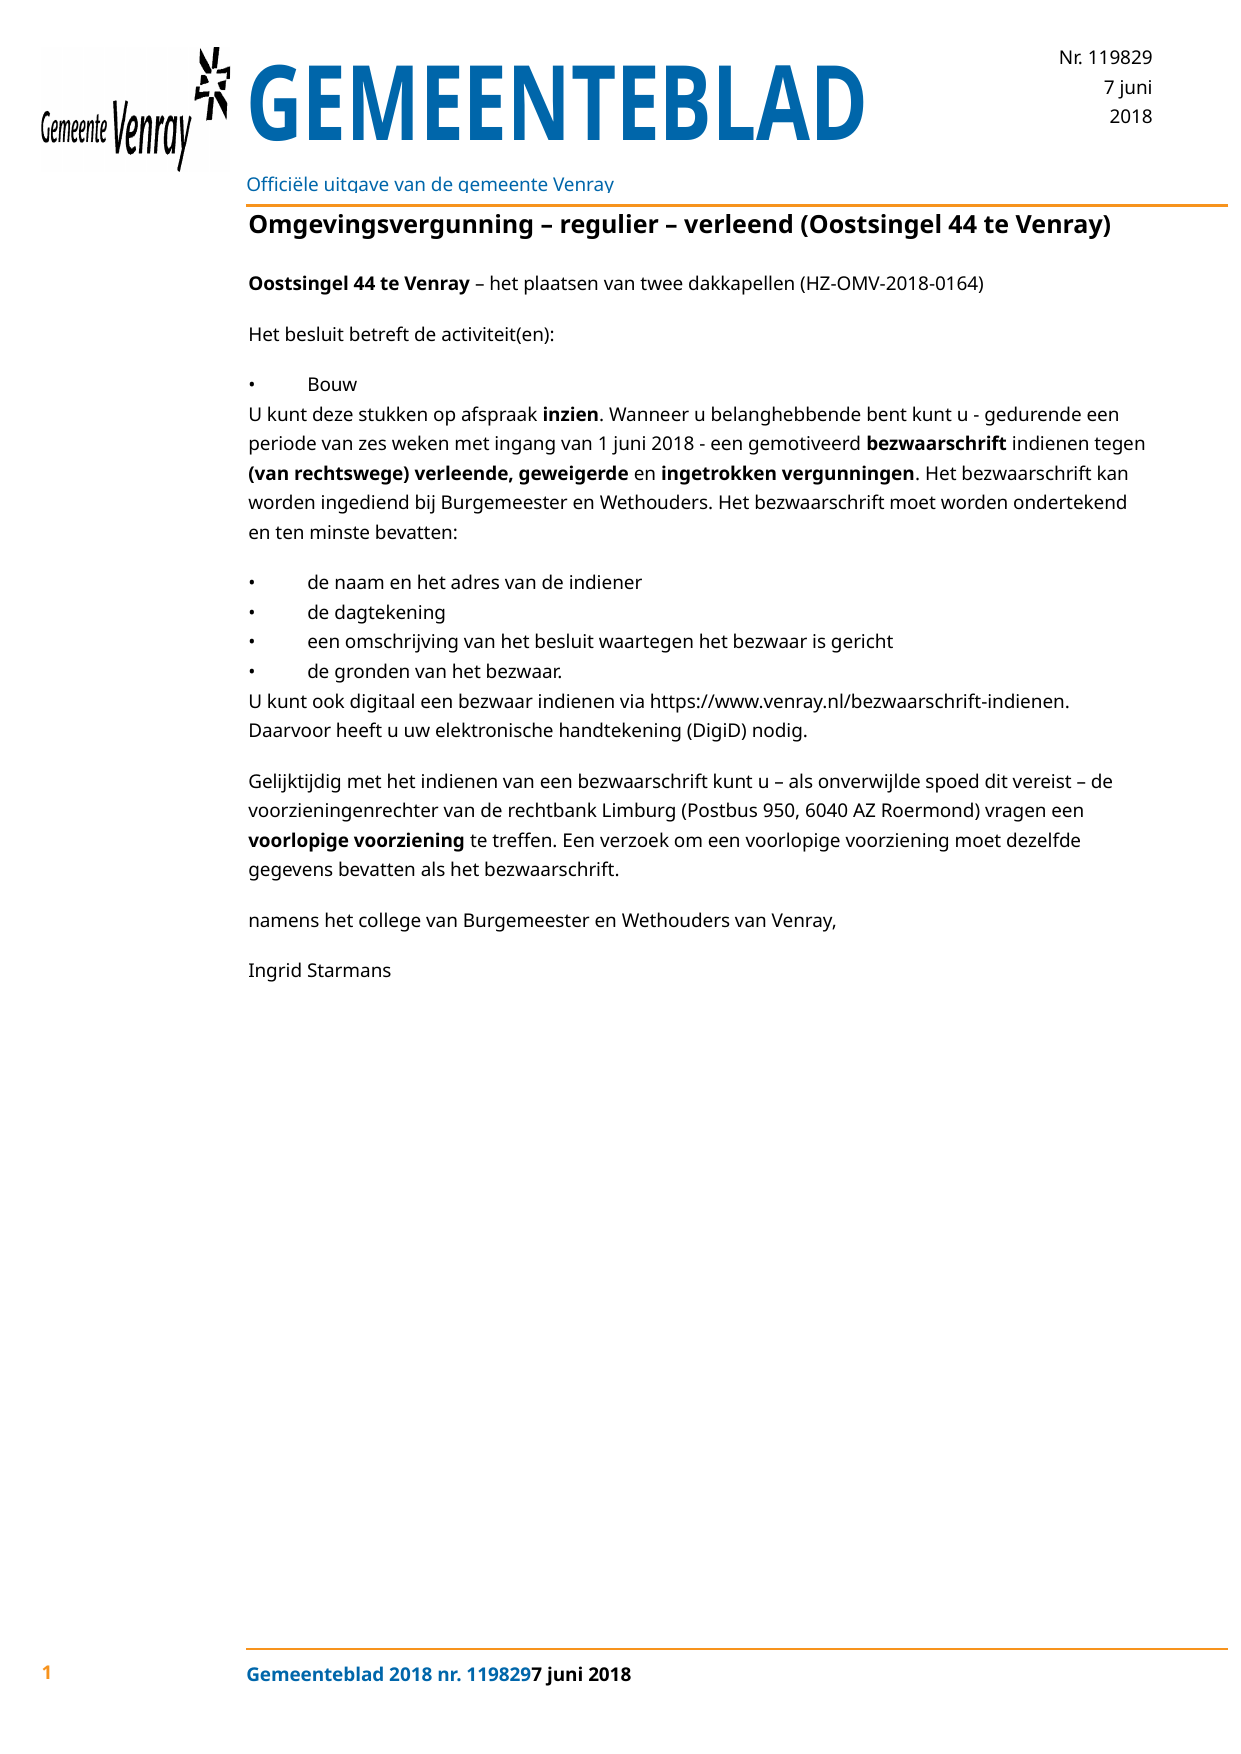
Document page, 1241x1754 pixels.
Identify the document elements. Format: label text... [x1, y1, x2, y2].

text Gelijktijdig met het indienen van een bezwaarschrift kunt u – als onverwijlde spoed dit vereist – de voorzieningenrechter van de rechtbank Limburg (Postbus 950, 6040 AZ Roermond) vragen een voorlopige voorziening te treffen. Een verzoek om een voorlopige voorziening moet dezelfde gegevens bevatten als het bezwaarschrift. [248, 768, 1152, 882]
text Ingrid Starmans [248, 957, 1152, 983]
text Het besluit betreft de activiteit(en): [248, 321, 1152, 346]
text Omgevingsvergunning – regulier – verleend (Oostsingel 44 te Venray) [248, 207, 1152, 241]
list de dagtekening [248, 599, 1152, 625]
text U kunt deze stukken op afspraak inzien. Wanneer u belanghebbende bent kunt u - gedurende een periode van zes weken met ingang van 1 juni 2018 - een gemotiveerd bezwaarschrift indienen tegen (van rechtswege) verleende, geweigerde en ingetrokken vergunningen. Het bezwaarschrift kan worden ingediend bij Burgemeester en Wethouders. Het bezwaarschrift moet worden ondertekend en ten minste bevatten: [248, 401, 1152, 545]
list de naam en het adres van de indiener [248, 569, 1152, 595]
list een omschrijving van het besluit waartegen het bezwaar is gericht [248, 629, 1152, 654]
text U kunt ook digitaal een bezwaar indienen via https://www.venray.nl/bezwaarschrift-indienen. Daarvoor heeft u uw elektronische handtekening (DigiD) nodig. [248, 688, 1152, 743]
list de gronden van het bezwaar. [248, 658, 1152, 684]
text namens het college van Burgemeester en Wethouders van Venray, [248, 907, 1152, 933]
list Bouw [248, 371, 1152, 397]
text Oostsingel 44 te Venray – het plaatsen van twee dakkapellen (HZ-OMV-2018-0164) [248, 270, 1152, 296]
picture [41, 47, 231, 172]
